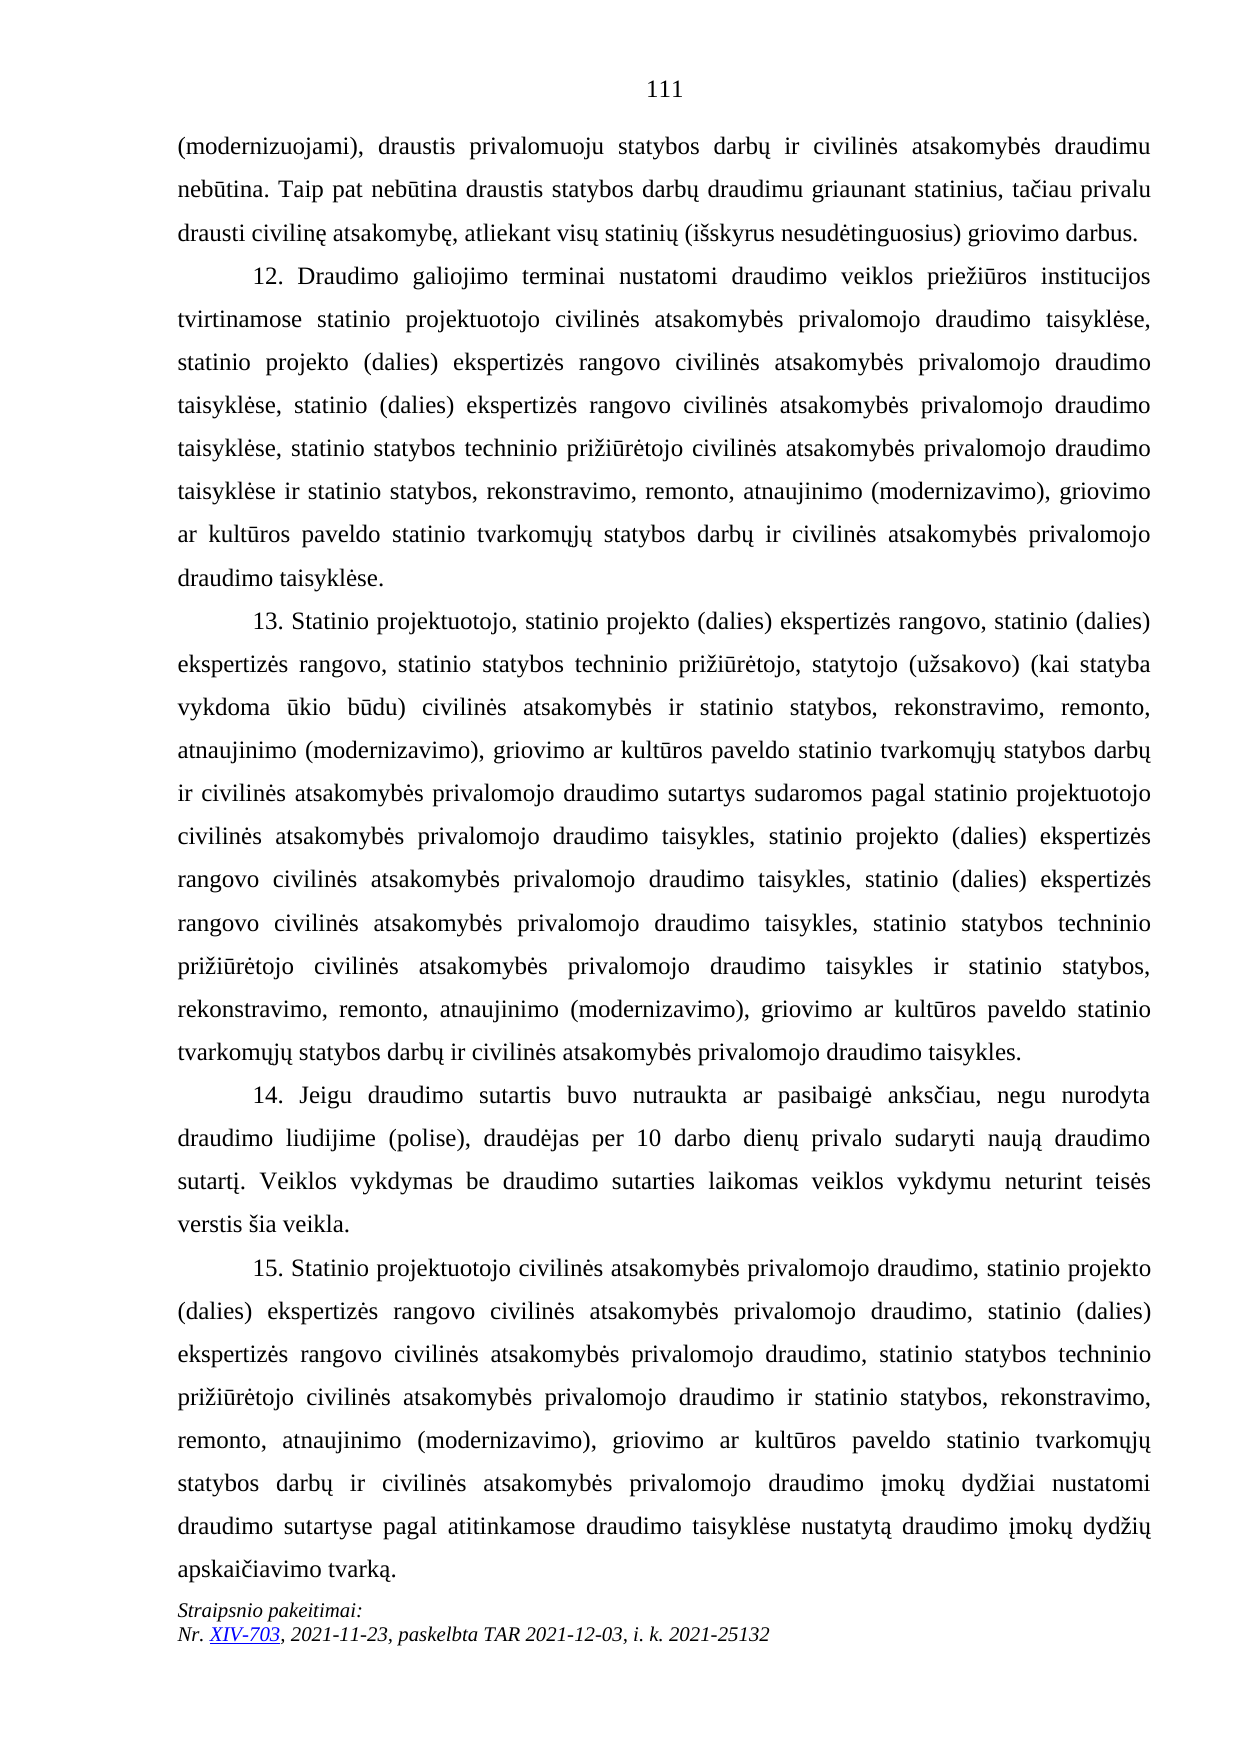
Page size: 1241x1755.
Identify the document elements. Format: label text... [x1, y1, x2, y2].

text Nr. XIV-703, 2021-11-23, paskelbta TAR 2021-12-03, i. k. 2021-25132 [177, 1622, 1152, 1646]
text Straipsnio pakeitimai: [177, 1598, 1152, 1622]
text (modernizuojami), draustis privalomuoju statybos darbų ir civilinės atsakomybės draudimu nebūtina. Taip pat nebūtina draustis statybos darbų draudimu griaunant statinius, tačiau privalu drausti civilinę atsakomybę, atliekant visų statinių (išskyrus nesudėtinguosius) griovimo darbus. [177, 131, 1152, 246]
text 12. Draudimo galiojimo terminai nustatomi draudimo veiklos priežiūros institucijos tvirtinamose statinio projektuotojo civilinės atsakomybės privalomojo draudimo taisyklėse, statinio projekto (dalies) ekspertizės rangovo civilinės atsakomybės privalomojo draudimo taisyklėse, statinio (dalies) ekspertizės rangovo civilinės atsakomybės privalomojo draudimo taisyklėse, statinio statybos techninio prižiūrėtojo civilinės atsakomybės privalomojo draudimo taisyklėse ir statinio statybos, rekonstravimo, remonto, atnaujinimo (modernizavimo), griovimo ar kultūros paveldo statinio tvarkomųjų statybos darbų ir civilinės atsakomybės privalomojo draudimo taisyklėse. [177, 261, 1152, 591]
text 15. Statinio projektuotojo civilinės atsakomybės privalomojo draudimo, statinio projekto (dalies) ekspertizės rangovo civilinės atsakomybės privalomojo draudimo, statinio (dalies) ekspertizės rangovo civilinės atsakomybės privalomojo draudimo, statinio statybos techninio prižiūrėtojo civilinės atsakomybės privalomojo draudimo ir statinio statybos, rekonstravimo, remonto, atnaujinimo (modernizavimo), griovimo ar kultūros paveldo statinio tvarkomųjų statybos darbų ir civilinės atsakomybės privalomojo draudimo įmokų dydžiai nustatomi draudimo sutartyse pagal atitinkamose draudimo taisyklėse nustatytą draudimo įmokų dydžių apskaičiavimo tvarką. [177, 1253, 1152, 1583]
text 14. Jeigu draudimo sutartis buvo nutraukta ar pasibaigė anksčiau, negu nurodyta draudimo liudijime (polise), draudėjas per 10 darbo dienų privalo sudaryti naują draudimo sutartį. Veiklos vykdymas be draudimo sutarties laikomas veiklos vykdymu neturint teisės verstis šia veikla. [177, 1080, 1152, 1238]
text 13. Statinio projektuotojo, statinio projekto (dalies) ekspertizės rangovo, statinio (dalies) ekspertizės rangovo, statinio statybos techninio prižiūrėtojo, statytojo (užsakovo) (kai statyba vykdoma ūkio būdu) civilinės atsakomybės ir statinio statybos, rekonstravimo, remonto, atnaujinimo (modernizavimo), griovimo ar kultūros paveldo statinio tvarkomųjų statybos darbų ir civilinės atsakomybės privalomojo draudimo sutartys sudaromos pagal statinio projektuotojo civilinės atsakomybės privalomojo draudimo taisykles, statinio projekto (dalies) ekspertizės rangovo civilinės atsakomybės privalomojo draudimo taisykles, statinio (dalies) ekspertizės rangovo civilinės atsakomybės privalomojo draudimo taisykles, statinio statybos techninio prižiūrėtojo civilinės atsakomybės privalomojo draudimo taisykles ir statinio statybos, rekonstravimo, remonto, atnaujinimo (modernizavimo), griovimo ar kultūros paveldo statinio tvarkomųjų statybos darbų ir civilinės atsakomybės privalomojo draudimo taisykles. [177, 606, 1152, 1066]
